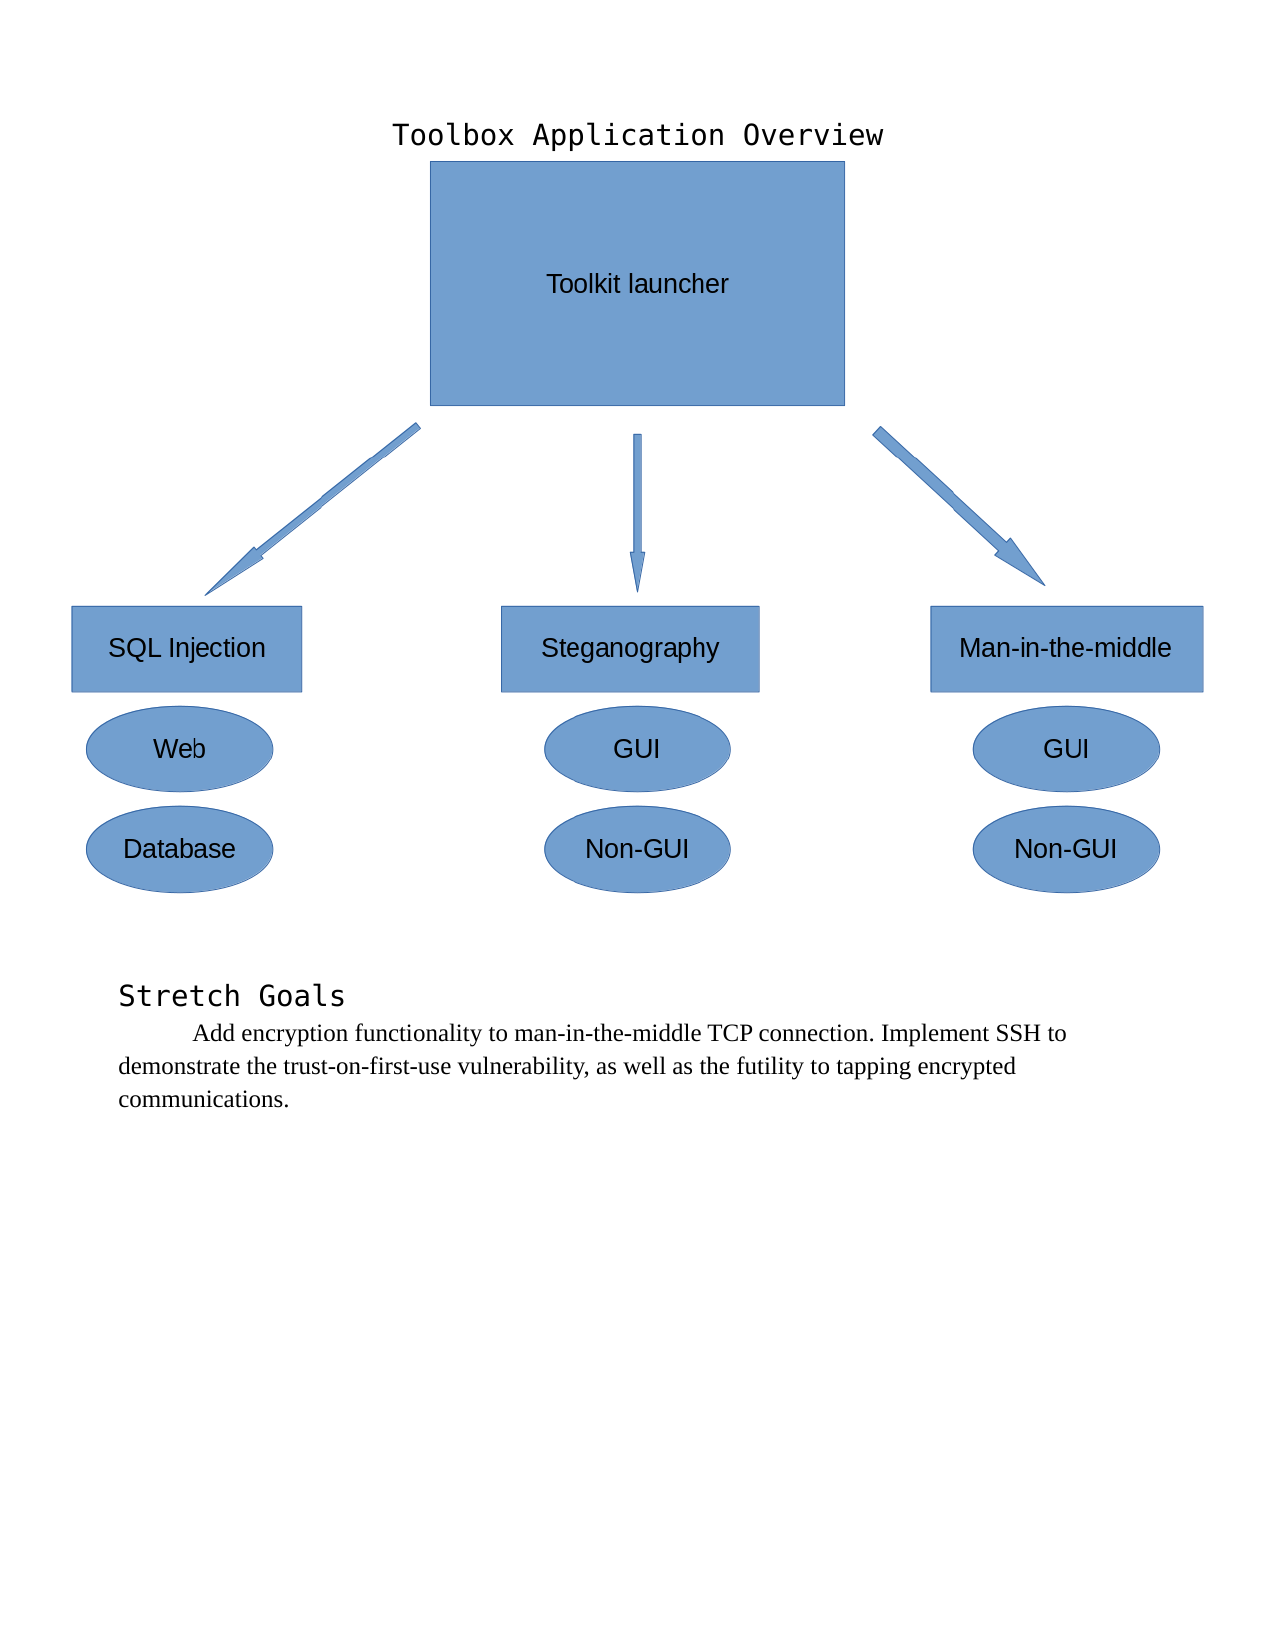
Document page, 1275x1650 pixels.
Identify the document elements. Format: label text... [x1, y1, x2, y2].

text Toolbox Application Overview [118, 118, 1157, 152]
text Stretch Goals [118, 979, 1157, 1013]
text Add encryption functionality to man-in-the-middle TCP connection. Implement SSH to demonstrate the trust-on-first-use vulnerability, as well as the futility to tapping encrypted communications. [118, 1018, 1157, 1113]
picture [68, 157, 1207, 910]
